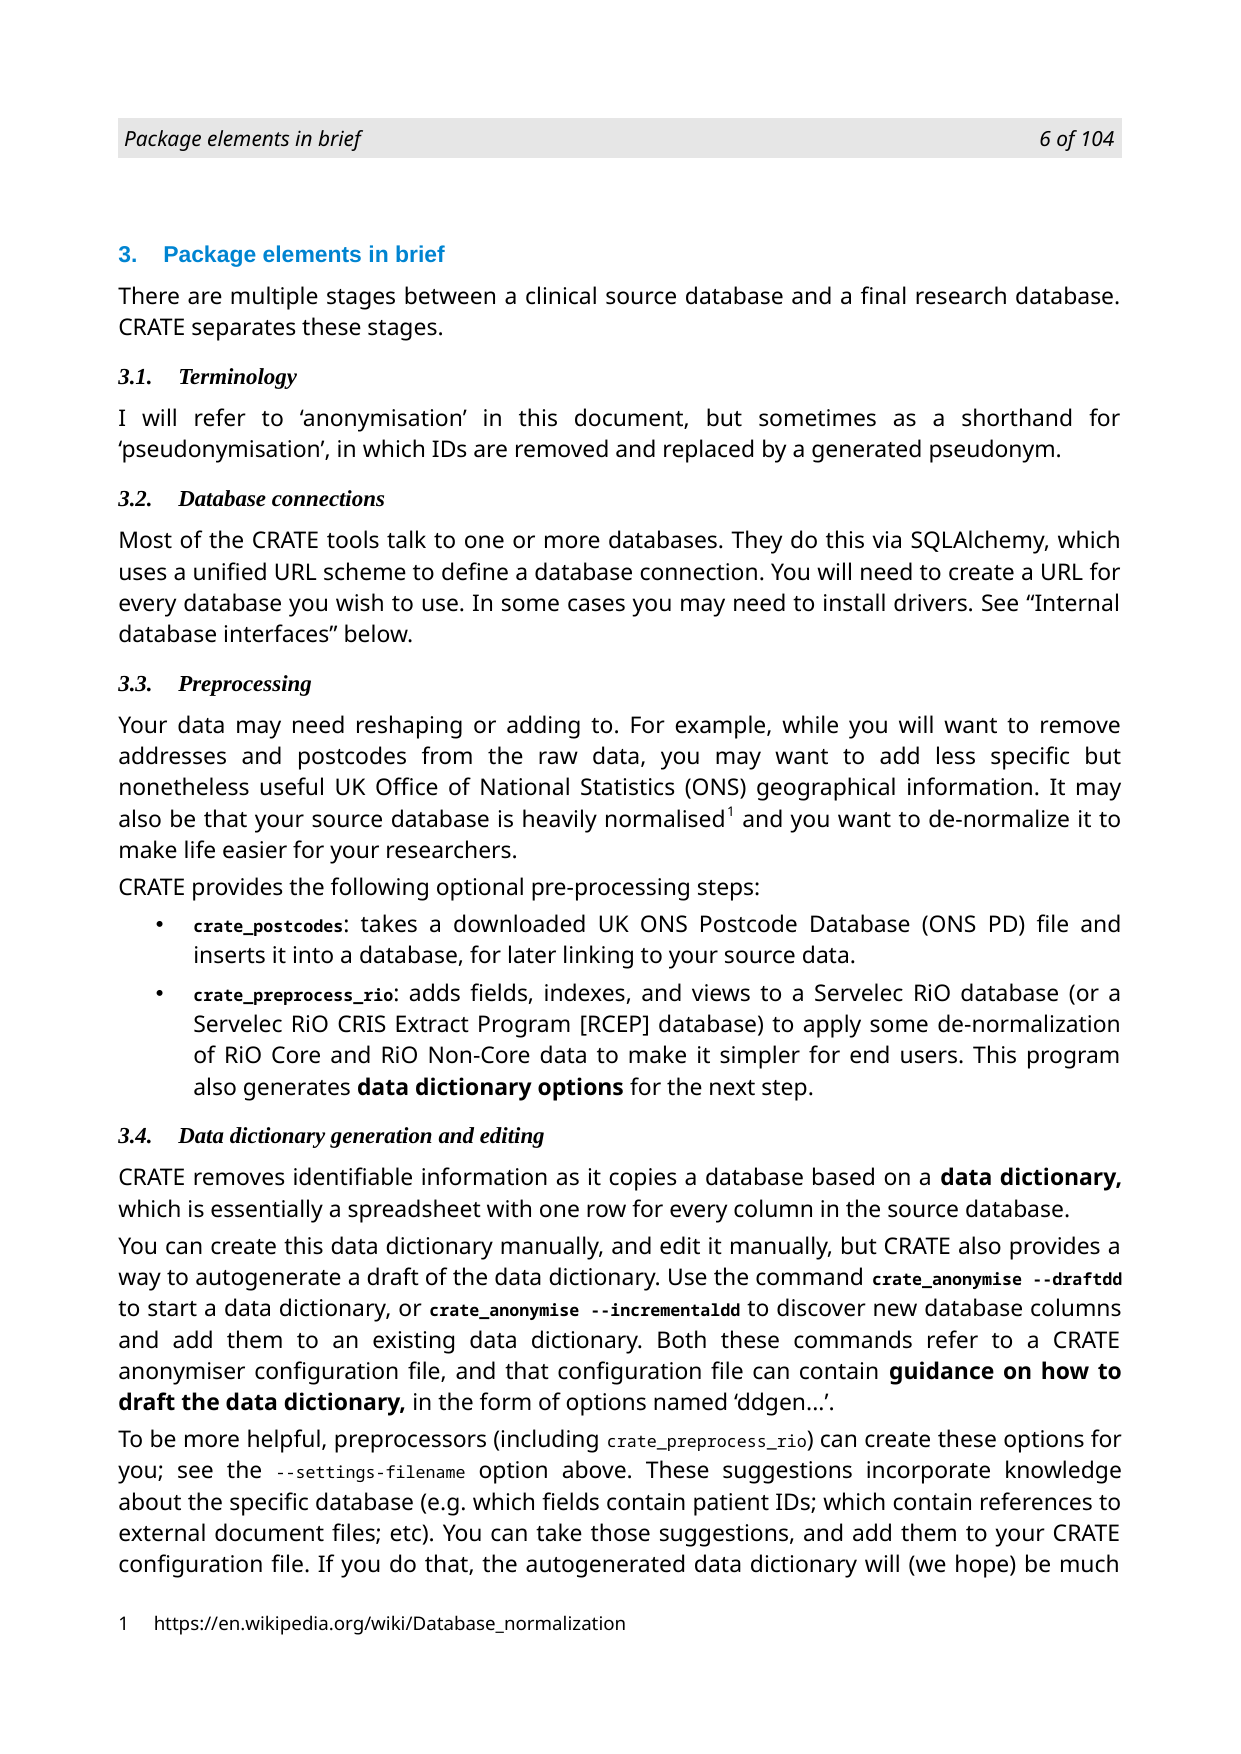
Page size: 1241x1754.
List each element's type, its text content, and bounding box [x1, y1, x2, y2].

list crate_postcodes: takes a downloaded UK ONS Postcode Database (ONS PD) file and inserts it into a database, for later linking to your source data. [156, 908, 1122, 971]
text CRATE removes identifiable information as it copies a database based on a data dictionary, which is essentially a spreadsheet with one row for every column in the source database. [118, 1161, 1122, 1224]
text There are multiple stages between a clinical source database and a final research database. CRATE separates these stages. [118, 280, 1122, 342]
subtitle Preprocessing [118, 670, 1122, 696]
text You can create this data dictionary manually, and edit it manually, but CRATE also provides a way to autogenerate a draft of the data dictionary. Use the command crate_anonymise --draftdd to start a data dictionary, or crate_anonymise --incrementaldd to discover new database columns and add them to an existing data dictionary. Both these commands refer to a CRATE anonymiser configuration file, and that configuration file can contain guidance on how to draft the data dictionary, in the form of options named ‘ddgen...’. [118, 1230, 1122, 1417]
text CRATE provides the following optional pre-processing steps: [118, 871, 1122, 902]
text Most of the CRATE tools talk to one or more databases. They do this via SQLAlchemy, which uses a unified URL scheme to define a database connection. You will need to create a URL for every database you wish to use. In some cases you may need to install drivers. See “Internal database interfaces” below. [118, 524, 1122, 649]
text To be more helpful, preprocessors (including crate_preprocess_rio) can create these options for you; see the --settings-filename option above. These suggestions incorporate knowledge about the specific database (e.g. which fields contain patient IDs; which contain references to external document files; etc). You can take those suggestions, and add them to your CRATE configuration file. If you do that, the autogenerated data dictionary will (we hope) be much [118, 1423, 1122, 1579]
list crate_preprocess_rio: adds fields, indexes, and views to a Servelec RiO database (or a Servelec RiO CRIS Extract Program [RCEP] database) to apply some de-normalization of RiO Core and RiO Non-Core data to make it simpler for end users. This program also generates data dictionary options for the next step. [156, 977, 1122, 1102]
subtitle Database connections [118, 485, 1122, 512]
text I will refer to ‘anonymisation’ in this document, but sometimes as a shorthand for ‘pseudonymisation’, in which IDs are removed and replaced by a generated pseudonym. [118, 402, 1122, 464]
subtitle Terminology [118, 363, 1122, 389]
text Your data may need reshaping or adding to. For example, while you will want to remove addresses and postcodes from the raw data, you may want to add less specific but nonetheless useful UK Office of National Statistics (ONS) geographical information. It may also be that your source database is heavily normalised and you want to de-normalize it to make life easier for your researchers. [118, 709, 1122, 865]
text https://en.wikipedia.org/wiki/Database_normalization [118, 1610, 1122, 1636]
subtitle Data dictionary generation and editing [118, 1122, 1122, 1149]
subtitle Package elements in brief [118, 241, 1122, 267]
